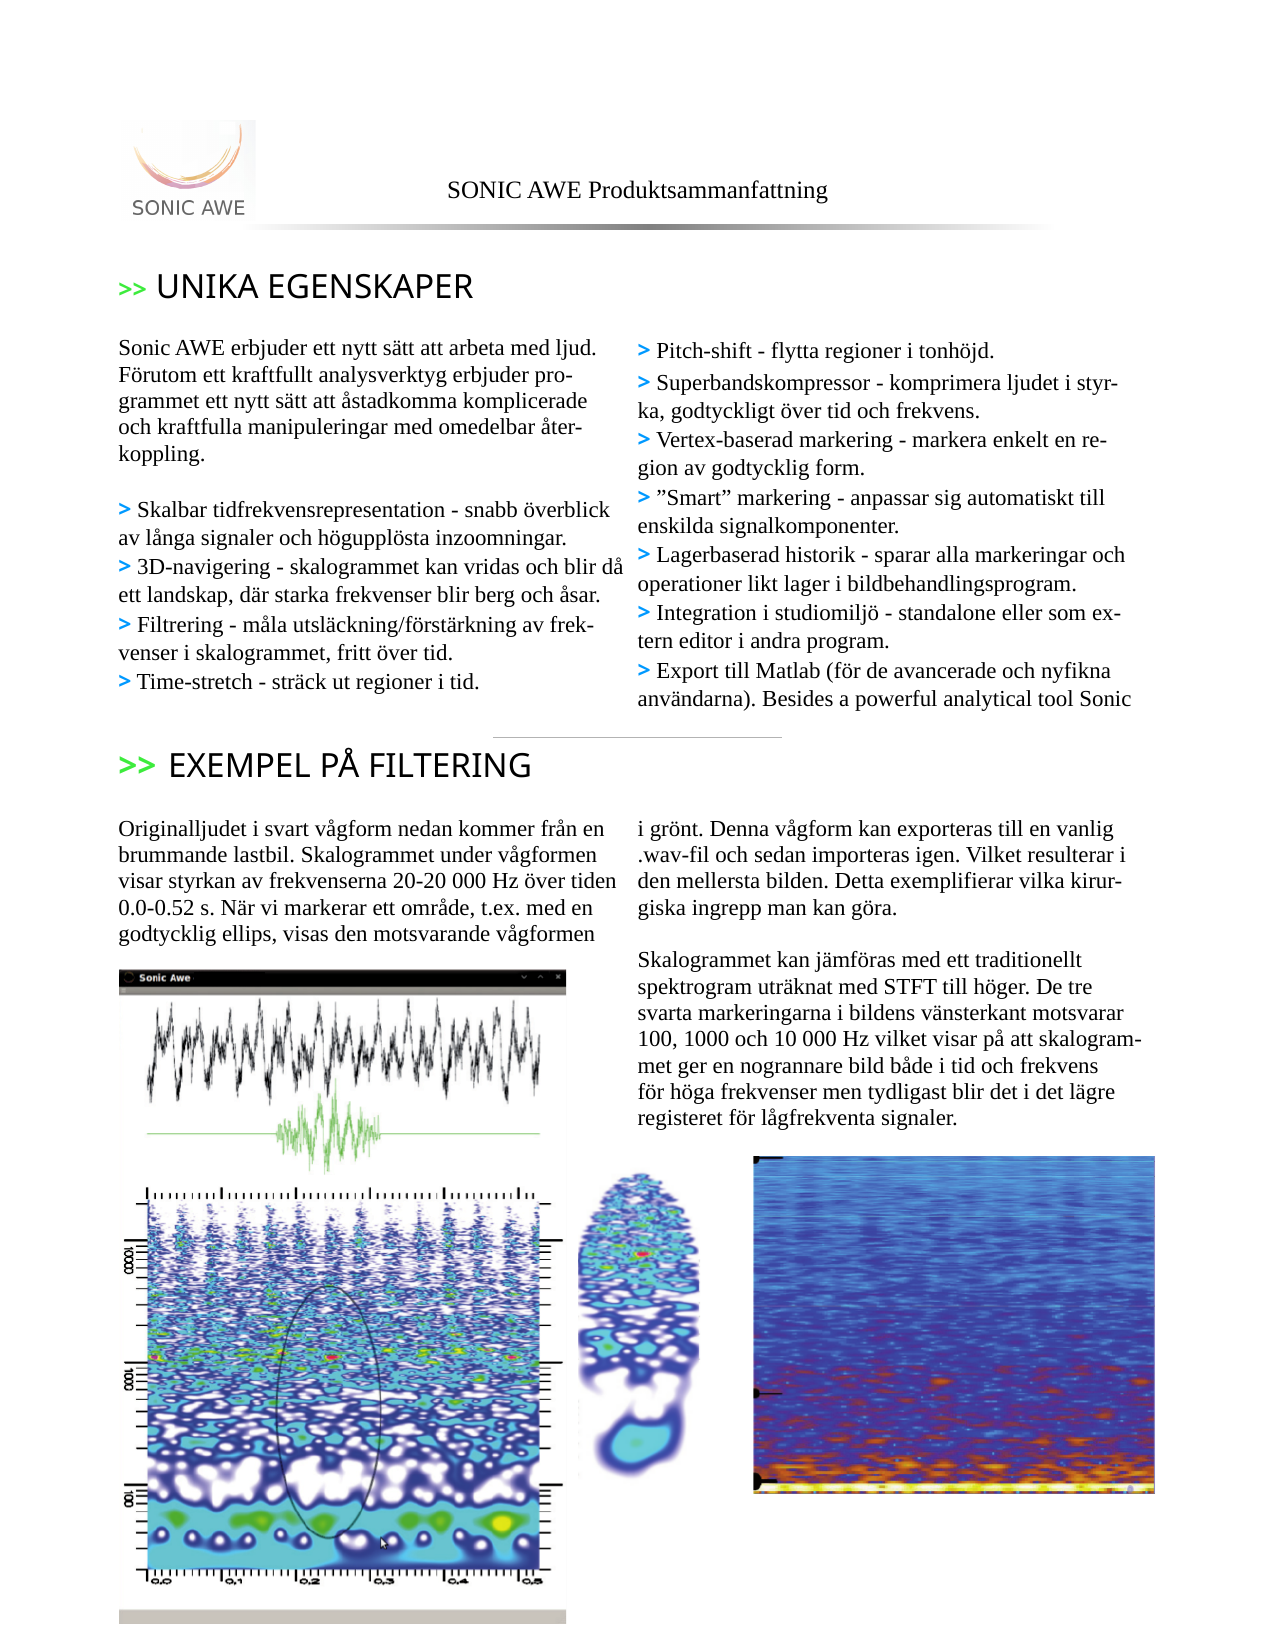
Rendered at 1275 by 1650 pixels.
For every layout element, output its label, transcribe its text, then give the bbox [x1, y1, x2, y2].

text operationer likt lager i bildbehandlingsprogram. [637, 570, 1157, 596]
text brummande lastbil. Skalogrammet under vågformen [118, 841, 637, 867]
text .wav-fil och sedan importeras igen. Vilket resulterar i [637, 841, 1157, 867]
text den mellersta bilden. Detta exemplifierar vilka kirur- [637, 867, 1157, 894]
text gion av godtycklig form. [637, 454, 1157, 481]
text av långa signaler och högupplösta inzoomningar. [118, 524, 637, 550]
text 0.0-0.52 s. När vi markerar ett område, t.ex. med en [118, 894, 637, 920]
picture [119, 969, 567, 1624]
text met ger en nogrannare bild både i tid och frekvens [637, 1052, 1157, 1078]
picture [750, 1156, 1156, 1494]
text tern editor i andra program. [637, 627, 1157, 654]
text > Superbandskompressor - komprimera ljudet i styr- [637, 366, 1157, 397]
text > ”Smart” markering - anpassar sig automatiskt till [637, 481, 1157, 512]
text och kraftfulla manipuleringar med omedelbar åter- [118, 413, 637, 440]
text användarna). Besides a powerful analytical tool Sonic [637, 685, 1157, 711]
text Skalogrammet kan jämföras med ett traditionellt [637, 946, 1157, 973]
text ka, godtyckligt över tid och frekvens. [637, 397, 1157, 423]
text > Time-stretch - sträck ut regioner i tid. [118, 665, 637, 697]
text > Integration i studiomiljö - standalone eller som ex- [637, 596, 1157, 627]
text godtycklig ellips, visas den motsvarande vågformen [118, 920, 637, 946]
text Originalljudet i svart vågform nedan kommer från en [118, 814, 637, 841]
text ett landskap, där starka frekvenser blir berg och åsar. [118, 581, 637, 608]
text Förutom ett kraftfullt analysverktyg erbjuder pro- [118, 361, 637, 387]
text visar styrkan av frekvenserna 20-20 000 Hz över tiden [118, 867, 637, 894]
text för höga frekvenser men tydligast blir det i det lägre [637, 1078, 1157, 1104]
text > Lagerbaserad historik - sparar alla markeringar och [637, 538, 1157, 570]
picture [120, 120, 256, 221]
text grammet ett nytt sätt att åstadkomma komplicerade [118, 387, 637, 413]
text enskilda signalkomponenter. [637, 512, 1157, 538]
text > Vertex-baserad markering - markera enkelt en re- [637, 423, 1157, 454]
text > Pitch-shift - flytta regioner i tonhöjd. [637, 334, 1157, 366]
text 100, 1000 och 10 000 Hz vilket visar på att skalogram- [637, 1025, 1157, 1052]
table_header [493, 711, 782, 737]
text Sonic AWE erbjuder ett nytt sätt att arbeta med ljud. [118, 334, 637, 361]
text > Skalbar tidfrekvensrepresentation - snabb överblick [118, 492, 637, 524]
text > Export till Matlab (för de avancerade och nyfikna [637, 654, 1157, 685]
text registeret för lågfrekventa signaler. [637, 1104, 1157, 1131]
text >> UNIKA EGENSKAPER [118, 263, 1157, 308]
text > Filtrering - måla utsläckning/förstärkning av frek- [118, 608, 637, 639]
text spektrogram uträknat med STFT till höger. De tre [637, 973, 1157, 999]
text > 3D-navigering - skalogrammet kan vridas och blir då [118, 550, 637, 581]
text svarta markeringarna i bildens vänsterkant motsvarar [637, 999, 1157, 1025]
text giska ingrepp man kan göra. [637, 894, 1157, 920]
text venser i skalogrammet, fritt över tid. [118, 639, 637, 665]
text >> EXEMPEL PÅ FILTERING [118, 737, 1157, 788]
text i grönt. Denna vågform kan exporteras till en vanlig [637, 814, 1157, 841]
text koppling. [118, 440, 637, 466]
picture [577, 1151, 708, 1500]
